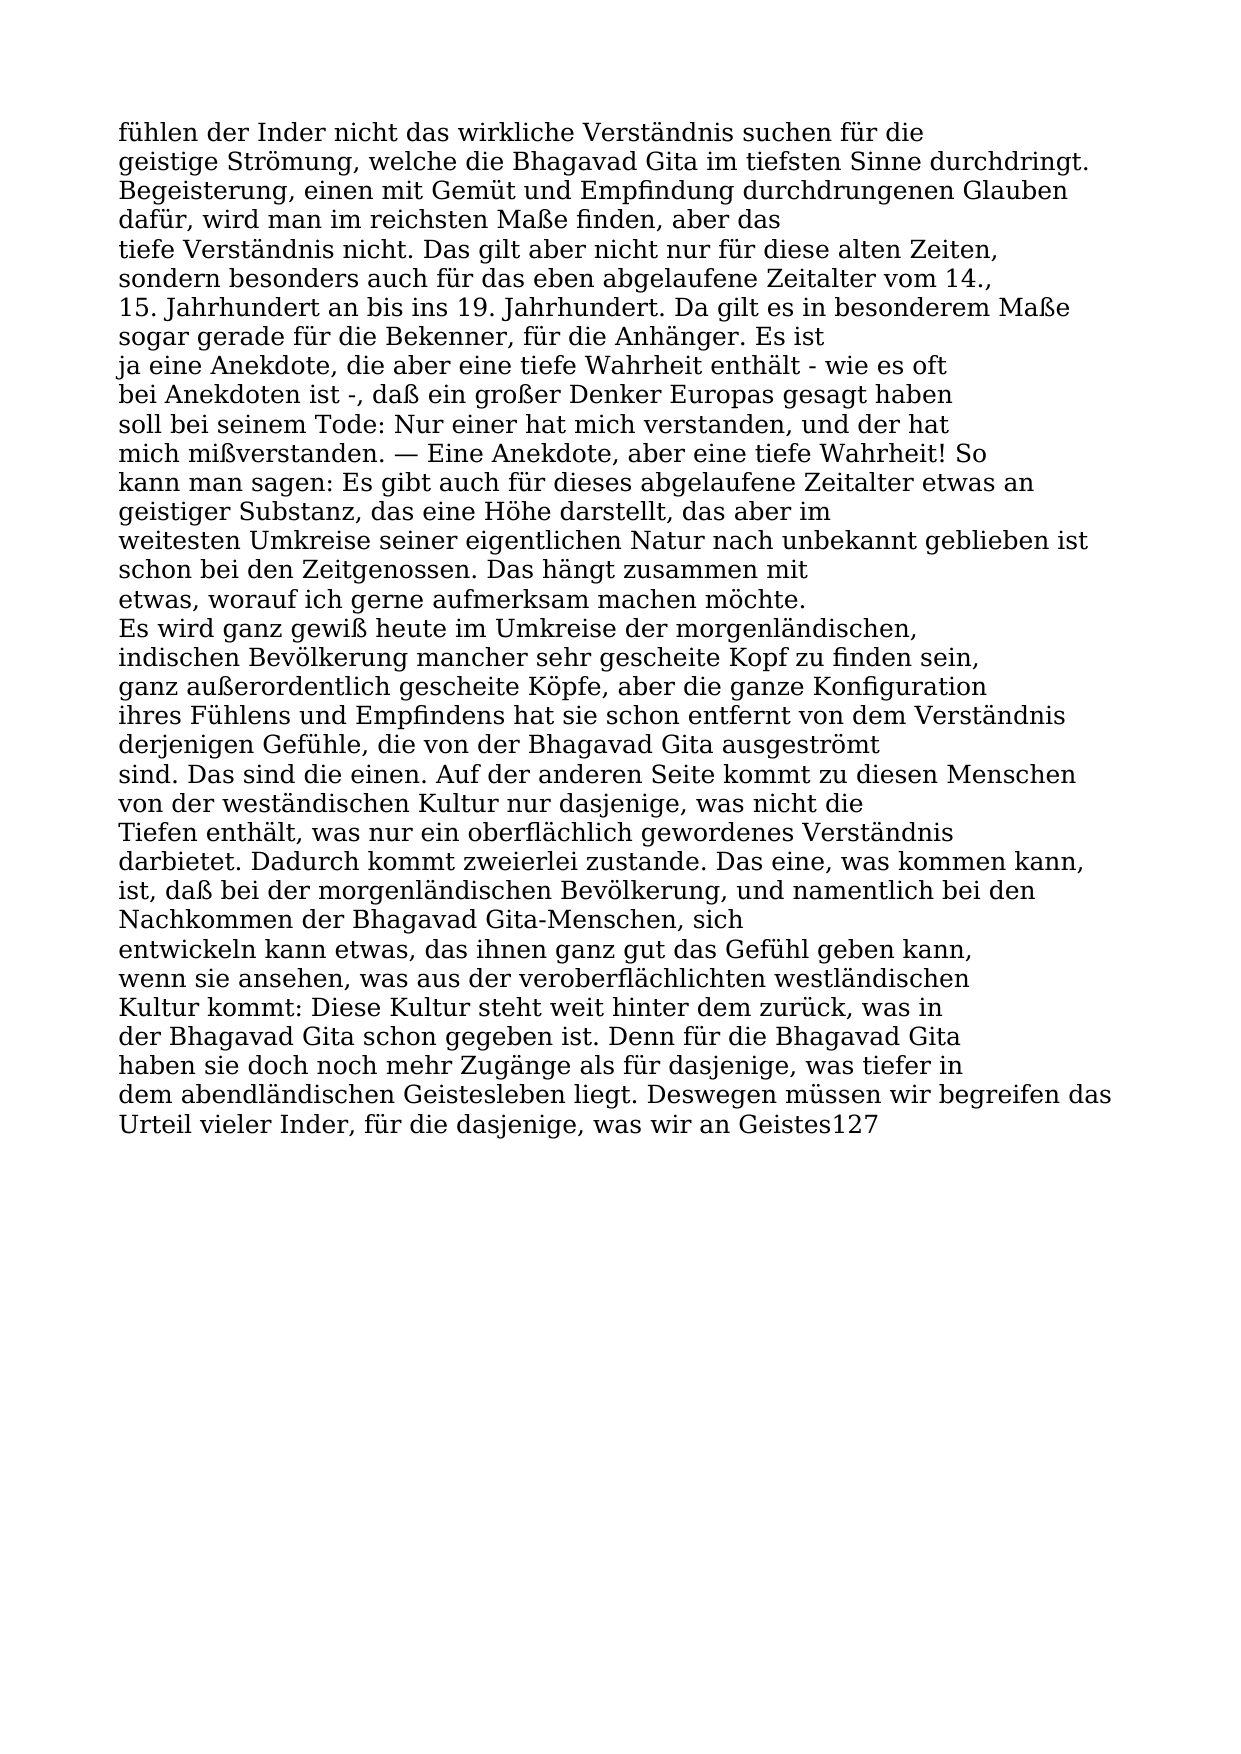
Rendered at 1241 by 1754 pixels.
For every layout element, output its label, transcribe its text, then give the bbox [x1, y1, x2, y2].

text darbietet. Dadurch kommt zweierlei zustande. Das eine, was kommen kann, ist, daß bei der morgenländischen Bevölkerung, und namentlich bei den Nachkommen der Bhagavad Gita-Menschen, sich [118, 847, 1122, 935]
text geistige Strömung, welche die Bhagavad Gita im tiefsten Sinne durchdringt. Begeisterung, einen mit Gemüt und Empfindung durchdrungenen Glauben dafür, wird man im reichsten Maße finden, aber das [118, 147, 1122, 235]
text kann man sagen: Es gibt auch für dieses abgelaufene Zeitalter etwas an geistiger Substanz, das eine Höhe darstellt, das aber im [118, 468, 1122, 526]
text entwickeln kann etwas, das ihnen ganz gut das Gefühl geben kann, [118, 935, 1122, 964]
text bei Anekdoten ist -, daß ein großer Denker Europas gesagt haben [118, 381, 1122, 410]
text weitesten Umkreise seiner eigentlichen Natur nach unbekannt geblieben ist schon bei den Zeitgenossen. Das hängt zusammen mit [118, 526, 1122, 585]
text haben sie doch noch mehr Zugänge als für dasjenige, was tiefer in [118, 1051, 1122, 1081]
text 15. Jahrhundert an bis ins 19. Jahrhundert. Da gilt es in besonderem Maße sogar gerade für die Bekenner, für die Anhänger. Es ist [118, 293, 1122, 351]
text wenn sie ansehen, was aus der veroberflächlichten westländischen [118, 964, 1122, 993]
text ganz außerordentlich gescheite Köpfe, aber die ganze Konfiguration [118, 672, 1122, 701]
text fühlen der Inder nicht das wirkliche Verständnis suchen für die [118, 118, 1122, 147]
text tiefe Verständnis nicht. Das gilt aber nicht nur für diese alten Zeiten, [118, 235, 1122, 264]
text Kultur kommt: Diese Kultur steht weit hinter dem zurück, was in [118, 993, 1122, 1022]
text der Bhagavad Gita schon gegeben ist. Denn für die Bhagavad Gita [118, 1022, 1122, 1051]
text sondern besonders auch für das eben abgelaufene Zeitalter vom 14., [118, 264, 1122, 293]
text indischen Bevölkerung mancher sehr gescheite Kopf zu finden sein, [118, 643, 1122, 672]
text Tiefen enthält, was nur ein oberflächlich gewordenes Verständnis [118, 818, 1122, 847]
text ihres Fühlens und Empfindens hat sie schon entfernt von dem Verständnis derjenigen Gefühle, die von der Bhagavad Gita ausgeströmt [118, 701, 1122, 760]
text Es wird ganz gewiß heute im Umkreise der morgenländischen, [118, 614, 1122, 643]
text dem abendländischen Geistesleben liegt. Deswegen müssen wir begreifen das Urteil vieler Inder, für die dasjenige, was wir an Geistes127 [118, 1081, 1122, 1139]
text ja eine Anekdote, die aber eine tiefe Wahrheit enthält - wie es oft [118, 351, 1122, 381]
text sind. Das sind die einen. Auf der anderen Seite kommt zu diesen Menschen von der weständischen Kultur nur dasjenige, was nicht die [118, 760, 1122, 818]
text etwas, worauf ich gerne aufmerksam machen möchte. [118, 585, 1122, 614]
text soll bei seinem Tode: Nur einer hat mich verstanden, und der hat [118, 410, 1122, 439]
text mich mißverstanden. — Eine Anekdote, aber eine tiefe Wahrheit! So [118, 439, 1122, 468]
